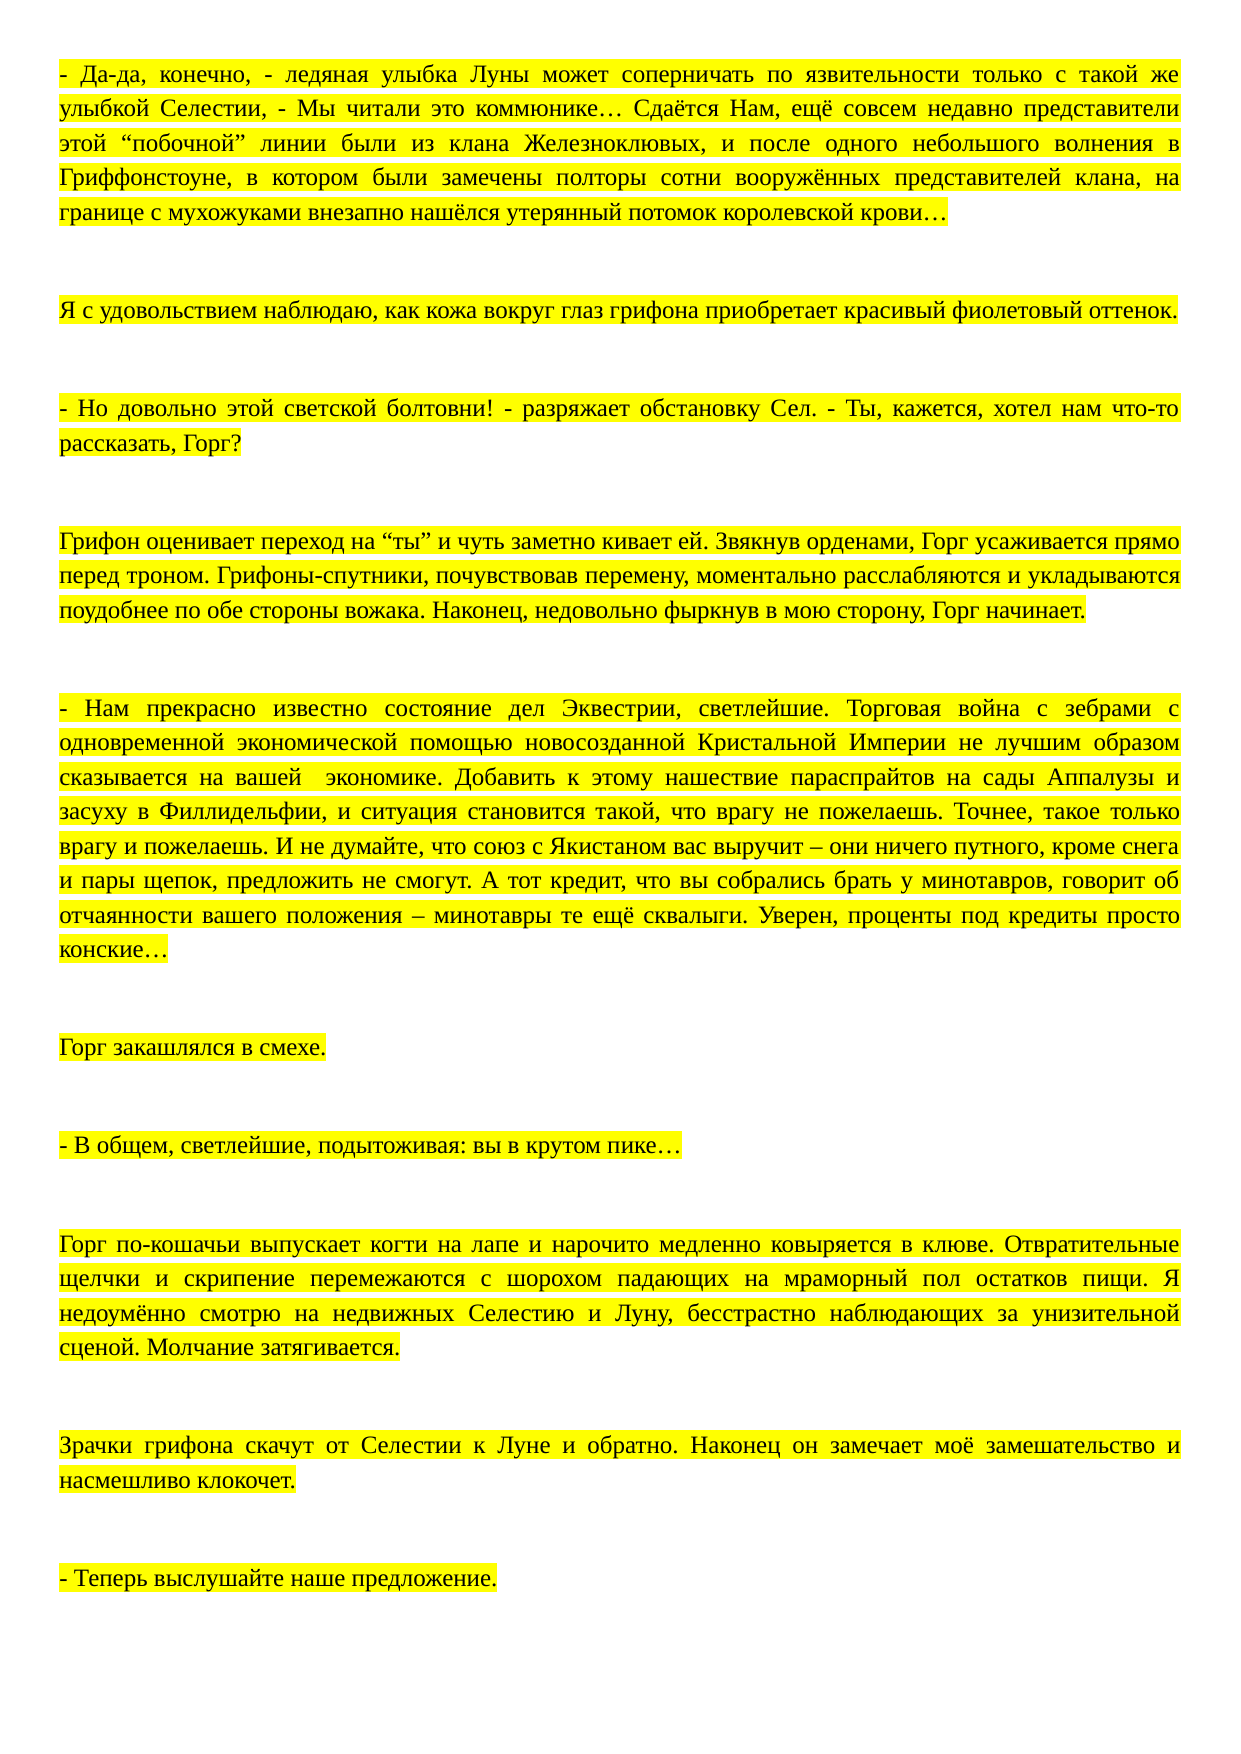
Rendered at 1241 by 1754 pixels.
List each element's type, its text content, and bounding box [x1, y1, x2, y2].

text Горг по-кошачьи выпускает когти на лапе и нарочито медленно ковыряется в клюве. Отвратительные щелчки и скрипение перемежаются с шорохом падающих на мраморный пол остатков пищи. Я недоумённо смотрю на недвижных Селестию и Луну, бесстрастно наблюдающих за унизительной сценой. Молчание затягивается. [59, 1229, 1181, 1361]
text - В общем, светлейшие, подытоживая: вы в крутом пике… [59, 1131, 1181, 1159]
text - Нам прекрасно известно состояние дел Эквестрии, светлейшие. Торговая война с зебрами с одновременной экономической помощью новосозданной Кристальной Империи не лучшим образом сказывается на вашей экономике. Добавить к этому нашествие параспрайтов на сады Аппалузы и засуху в Филлидельфии, и ситуация становится такой, что врагу не пожелаешь. Точнее, такое только врагу и пожелаешь. И не думайте, что союз с Якистаном вас выручит – они ничего путного, кроме снега и пары щепок, предложить не смогут. А тот кредит, что вы собрались брать у минотавров, говорит об отчаянности вашего положения – минотавры те ещё сквалыги. Уверен, проценты под кредиты просто конские… [59, 693, 1181, 963]
text Зрачки грифона скачут от Селестии к Луне и обратно. Наконец он замечает моё замешательство и насмешливо клокочет. [59, 1430, 1181, 1493]
text - Теперь выслушайте наше предложение. [59, 1563, 1181, 1592]
text Я с удовольствием наблюдаю, как кожа вокруг глаз грифона приобретает красивый фиолетовый оттенок. [59, 295, 1181, 324]
text - Но довольно этой светской болтовни! - разряжает обстановку Сел. - Ты, кажется, хотел нам что-то рассказать, Горг? [59, 393, 1181, 456]
text Горг закашлялся в смехе. [59, 1032, 1181, 1061]
text Грифон оценивает переход на “ты” и чуть заметно кивает ей. Звякнув орденами, Горг усаживается прямо перед троном. Грифоны-спутники, почувствовав перемену, моментально расслабляются и укладываются поудобнее по обе стороны вожака. Наконец, недовольно фыркнув в мою сторону, Горг начинает. [59, 526, 1181, 623]
text - Да-да, конечно, - ледяная улыбка Луны может соперничать по язвительности только с такой же улыбкой Селестии, - Мы читали это коммюнике… Сдаётся Нам, ещё совсем недавно представители этой “побочной” линии были из клана Железноклювых, и после одного небольшого волнения в Гриффонстоуне, в котором были замечены полторы сотни вооружённых представителей клана, на границе с мухожуками внезапно нашёлся утерянный потомок королевской крови… [59, 59, 1181, 226]
